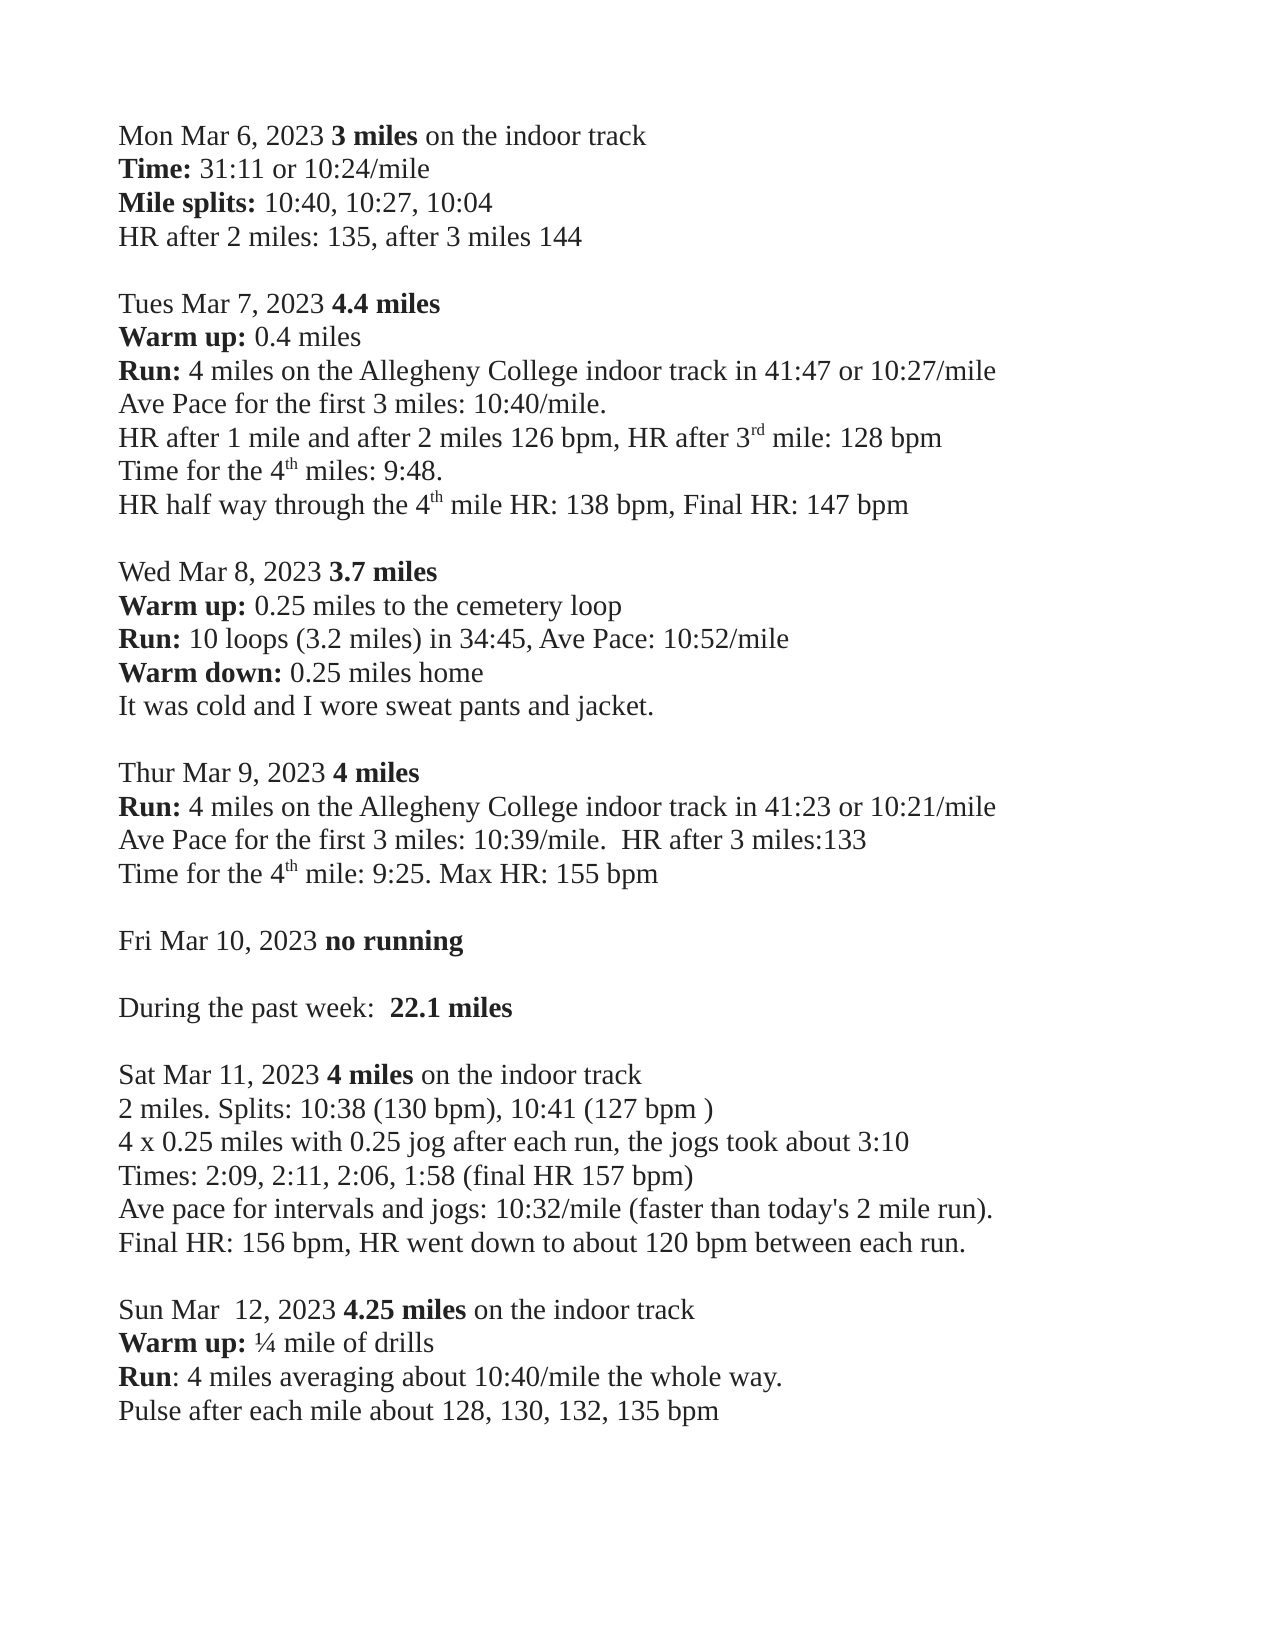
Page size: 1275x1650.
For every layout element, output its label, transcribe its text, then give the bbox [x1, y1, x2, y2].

text Warm down: 0.25 miles home [118, 655, 1161, 688]
text Pulse after each mile about 128, 130, 132, 135 bpm [118, 1393, 1161, 1426]
text Ave pace for intervals and jogs: 10:32/mile (faster than today's 2 mile run). [118, 1191, 1161, 1225]
text Sat Mar 11, 2023 4 miles on the indoor track [118, 1057, 1161, 1091]
text Mile splits: 10:40, 10:27, 10:04 [118, 185, 1161, 219]
text Time for the 4th mile: 9:25. Max HR: 155 bpm [118, 856, 1161, 889]
text HR after 2 miles: 135, after 3 miles 144 [118, 219, 1161, 252]
text Run: 4 miles on the Allegheny College indoor track in 41:23 or 10:21/mile [118, 789, 1161, 822]
text 2 miles. Splits: 10:38 (130 bpm), 10:41 (127 bpm ) [118, 1091, 1161, 1124]
text It was cold and I wore sweat pants and jacket. [118, 688, 1161, 722]
text Run: 10 loops (3.2 miles) in 34:45, Ave Pace: 10:52/mile [118, 621, 1161, 655]
text Mon Mar 6, 2023 3 miles on the indoor track [118, 118, 1161, 152]
text Sun Mar 12, 2023 4.25 miles on the indoor track [118, 1292, 1161, 1326]
text Time for the 4th miles: 9:48. [118, 453, 1161, 487]
text Times: 2:09, 2:11, 2:06, 1:58 (final HR 157 bpm) [118, 1158, 1161, 1191]
text Final HR: 156 bpm, HR went down to about 120 bpm between each run. [118, 1225, 1161, 1258]
text Warm up: ¼ mile of drills [118, 1326, 1161, 1359]
text Fri Mar 10, 2023 no running [118, 923, 1161, 957]
text Run: 4 miles on the Allegheny College indoor track in 41:47 or 10:27/mile [118, 353, 1161, 386]
text Ave Pace for the first 3 miles: 10:40/mile. [118, 386, 1161, 420]
text Ave Pace for the first 3 miles: 10:39/mile. HR after 3 miles:133 [118, 822, 1161, 856]
text Tues Mar 7, 2023 4.4 miles [118, 286, 1161, 319]
text HR half way through the 4th mile HR: 138 bpm, Final HR: 147 bpm [118, 487, 1161, 521]
text Warm up: 0.25 miles to the cemetery loop [118, 588, 1161, 621]
text Time: 31:11 or 10:24/mile [118, 152, 1161, 185]
text Warm up: 0.4 miles [118, 319, 1161, 353]
text Run: 4 miles averaging about 10:40/mile the whole way. [118, 1359, 1161, 1393]
text Thur Mar 9, 2023 4 miles [118, 755, 1161, 789]
text HR after 1 mile and after 2 miles 126 bpm, HR after 3rd mile: 128 bpm [118, 420, 1161, 453]
text Wed Mar 8, 2023 3.7 miles [118, 554, 1161, 588]
text During the past week: 22.1 miles [118, 990, 1161, 1024]
text 4 x 0.25 miles with 0.25 jog after each run, the jogs took about 3:10 [118, 1124, 1161, 1158]
